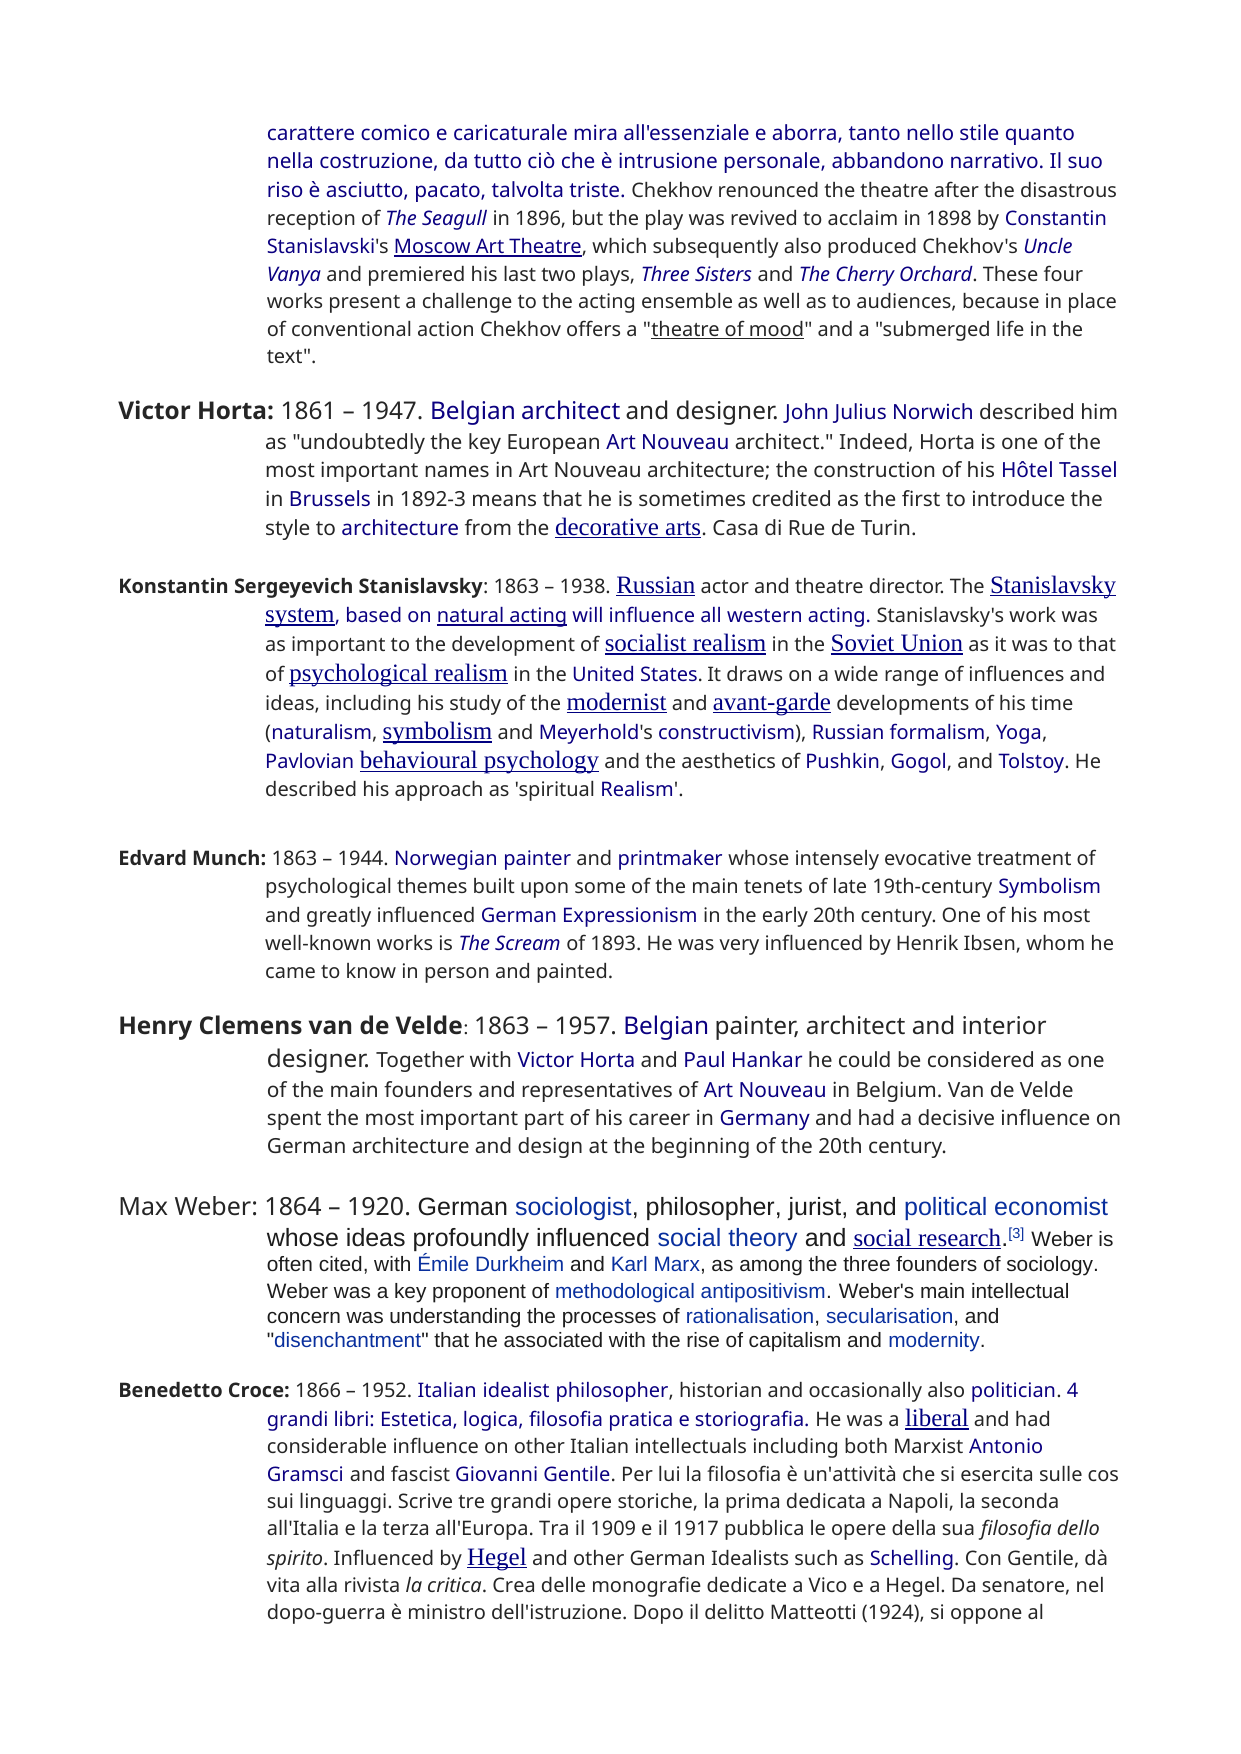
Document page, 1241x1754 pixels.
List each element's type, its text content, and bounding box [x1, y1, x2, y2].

text Konstantin Sergeyevich Stanislavsky: 1863 – 1938. Russian actor and theatre director. The Stanislavsky system, based on natural acting will influence all western acting. Stanislavsky's work was as important to the development of socialist realism in the Soviet Union as it was to that of psychological realism in the United States. It draws on a wide range of influences and ideas, including his study of the modernist and avant-garde developments of his time (naturalism, symbolism and Meyerhold's constructivism), Russian formalism, Yoga, Pavlovian behavioural psychology and the aesthetics of Pushkin, Gogol, and Tolstoy. He described his approach as 'spiritual Realism'. [118, 570, 1122, 802]
text Henry Clemens van de Velde: 1863 – 1957. Belgian painter, architect and interior designer. Together with Victor Horta and Paul Hankar he could be considered as one of the main founders and representatives of Art Nouveau in Belgium. Van de Velde spent the most important part of his career in Germany and had a decisive influence on German architecture and design at the beginning of the 20th century. [118, 1008, 1122, 1160]
text Benedetto Croce: 1866 – 1952. Italian idealist philosopher, historian and occasionally also politician. 4 grandi libri: Estetica, logica, filosofia pratica e storiografia. He was a liberal and had considerable influence on other Italian intellectuals including both Marxist Antonio Gramsci and fascist Giovanni Gentile. Per lui la filosofia è un'attività che si esercita sulle cos sui linguaggi. Scrive tre grandi opere storiche, la prima dedicata a Napoli, la seconda all'Italia e la terza all'Europa. Tra il 1909 e il 1917 pubblica le opere della sua filosofia dello spirito. Influenced by Hegel and other German Idealists such as Schelling. Con Gentile, dà vita alla rivista la critica. Crea delle monografie dedicate a Vico e a Hegel. Da senatore, nel dopo-guerra è ministro dell'istruzione. Dopo il delitto Matteotti (1924), si oppone al [118, 1376, 1122, 1626]
text Victor Horta: 1861 – 1947. Belgian architect and designer. John Julius Norwich described him as "undoubtedly the key European Art Nouveau architect." Indeed, Horta is one of the most important names in Art Nouveau architecture; the construction of his Hôtel Tassel in Brussels in 1892-3 means that he is sometimes credited as the first to introduce the style to architecture from the decorative arts. Casa di Rue de Turin. [118, 393, 1122, 542]
text Edvard Munch: 1863 – 1944. Norwegian painter and printmaker whose intensely evocative treatment of psychological themes built upon some of the main tenets of late 19th-century Symbolism and greatly influenced German Expressionism in the early 20th century. One of his most well-known works is The Scream of 1893. He was very influenced by Henrik Ibsen, whom he came to know in person and painted. [118, 843, 1122, 984]
text carattere comico e caricaturale mira all'essenziale e aborra, tanto nello stile quanto nella costruzione, da tutto ciò che è intrusione personale, abbandono narrativo. Il suo riso è asciutto, pacato, talvolta triste. Chekhov renounced the theatre after the disastrous reception of The Seagull in 1896, but the play was revived to acclaim in 1898 by Constantin Stanislavski's Moscow Art Theatre, which subsequently also produced Chekhov's Uncle Vanya and premiered his last two plays, Three Sisters and The Cherry Orchard. These four works present a challenge to the acting ensemble as well as to audiences, because in place of conventional action Chekhov offers a "theatre of mood" and a "submerged life in the text". [118, 118, 1122, 369]
text Max Weber: 1864 – 1920. German sociologist, philosopher, jurist, and political economist whose ideas profoundly influenced social theory and social research.[3] Weber is often cited, with Émile Durkheim and Karl Marx, as among the three founders of sociology. Weber was a key proponent of methodological antipositivism. Weber's main intellectual concern was understanding the processes of rationalisation, secularisation, and "disenchantment" that he associated with the rise of capitalism and modernity. [118, 1188, 1122, 1352]
